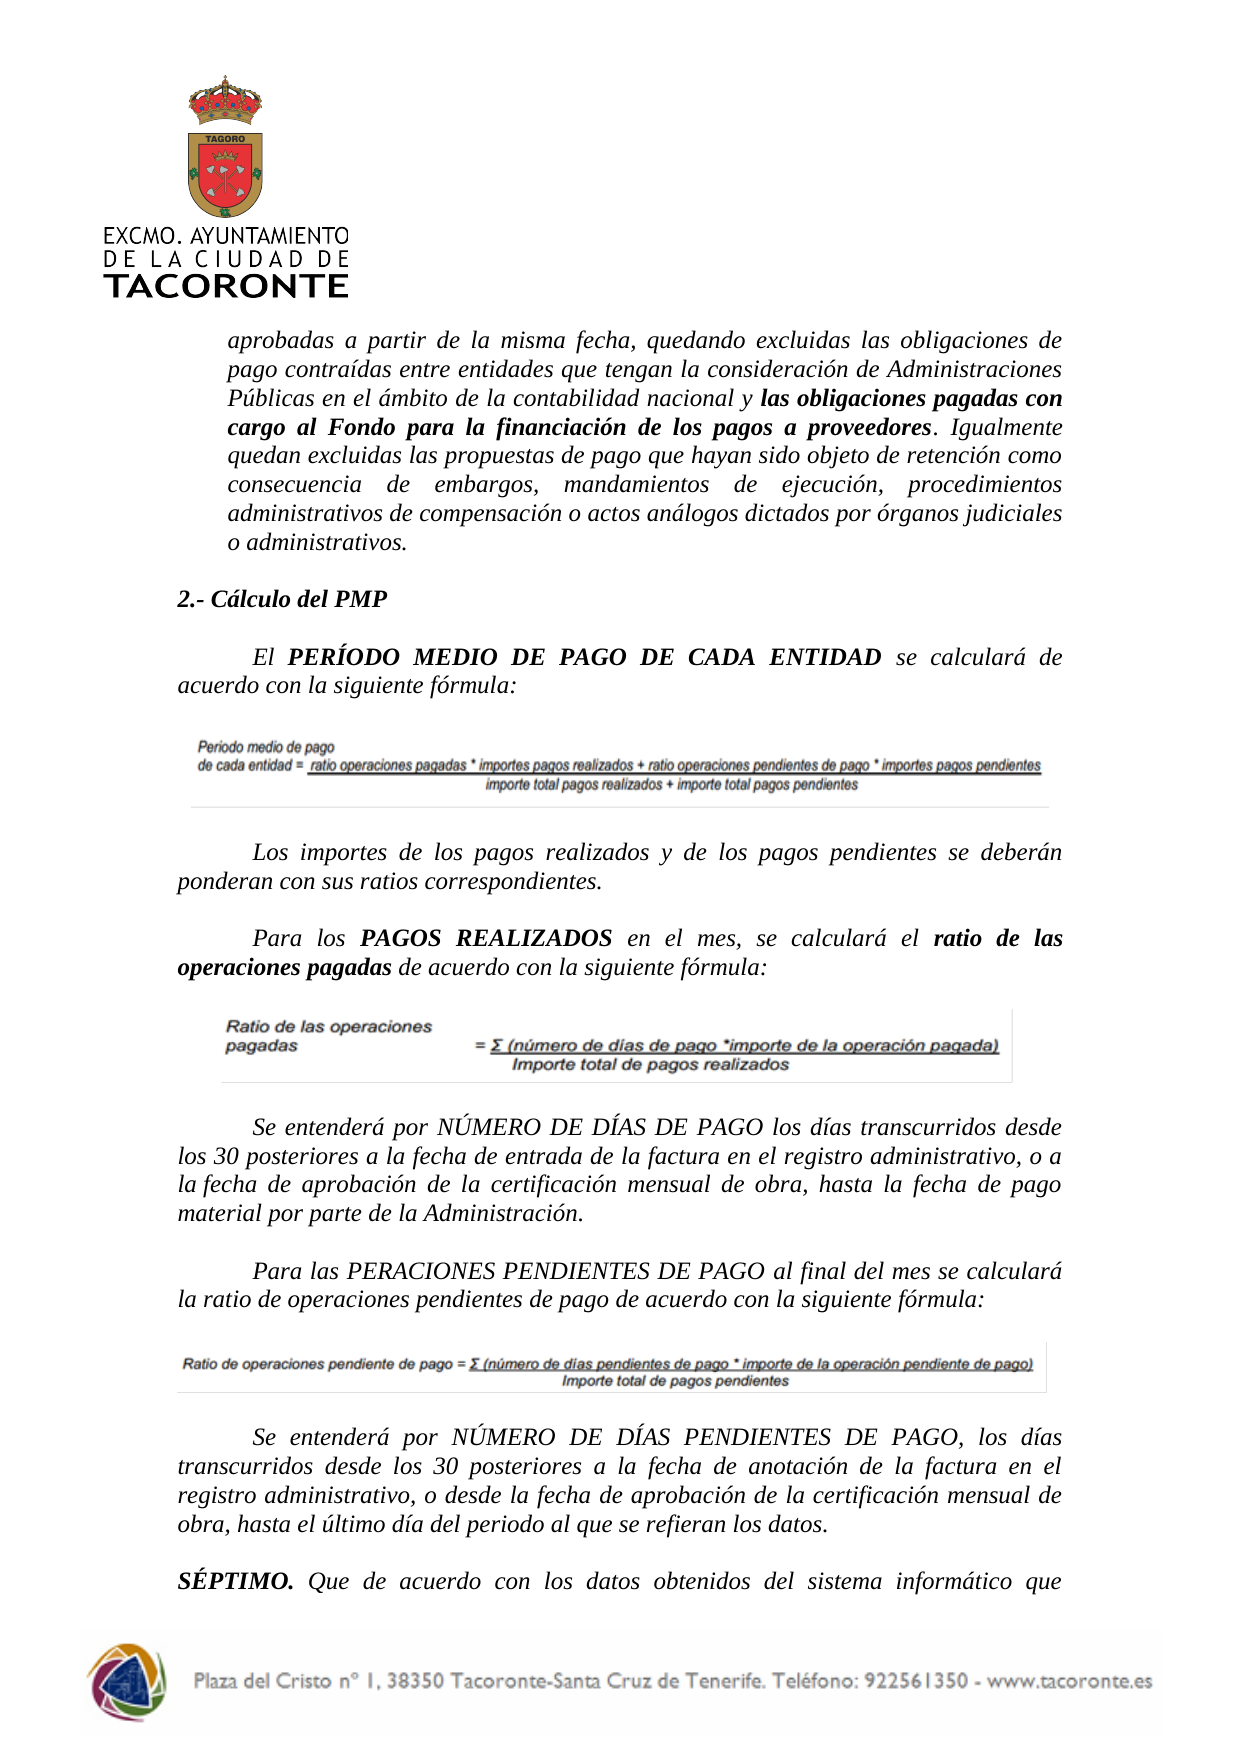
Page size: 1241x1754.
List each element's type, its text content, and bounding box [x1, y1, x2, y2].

text 2.- Cálculo del PMP [177, 584, 1063, 613]
text Se entenderá por NÚMERO DE DÍAS PENDIENTES DE PAGO, los días transcurridos desde los 30 posteriores a la fecha de anotación de la factura en el registro administrativo, o desde la fecha de aprobación de la certificación mensual de obra, hasta el último día del periodo al que se refieran los datos. [177, 1422, 1063, 1537]
text Los importes de los pagos realizados y de los pagos pendientes se deberán ponderan con sus ratios correspondientes. [177, 837, 1063, 894]
text Para las PERACIONES PENDIENTES DE PAGO al final del mes se calculará la ratio de operaciones pendientes de pago de acuerdo con la siguiente fórmula: [177, 1256, 1063, 1313]
picture [191, 727, 1050, 809]
text Para los PAGOS REALIZADOS en el mes, se calculará el ratio de las operaciones pagadas de acuerdo con la siguiente fórmula: [177, 923, 1063, 981]
picture [103, 75, 348, 298]
text aprobadas a partir de la misma fecha, quedando excluidas las obligaciones de pago contraídas entre entidades que tengan la consideración de Administraciones Públicas en el ámbito de la contabilidad nacional y las obligaciones pagadas con cargo al Fondo para la financiación de los pagos a proveedores. Igualmente quedan excluidas las propuestas de pago que hayan sido objeto de retención como consecuencia de embargos, mandamientos de ejecución, procedimientos administrativos de compensación o actos análogos dictados por órganos judiciales o administrativos. [227, 325, 1063, 555]
text Se entenderá por NÚMERO DE DÍAS DE PAGO los días transcurridos desde los 30 posteriores a la fecha de entrada de la factura en el registro administrativo, o a la fecha de aprobación de la certificación mensual de obra, hasta la fecha de pago material por parte de la Administración. [177, 1112, 1063, 1227]
picture [221, 1009, 1014, 1084]
picture [80, 1630, 1163, 1737]
text El PERÍODO MEDIO DE PAGO DE CADA ENTIDAD se calculará de acuerdo con la siguiente fórmula: [177, 642, 1063, 699]
picture [177, 1342, 1048, 1394]
text SÉPTIMO. Que de acuerdo con los datos obtenidos del sistema informático que [177, 1566, 1063, 1595]
